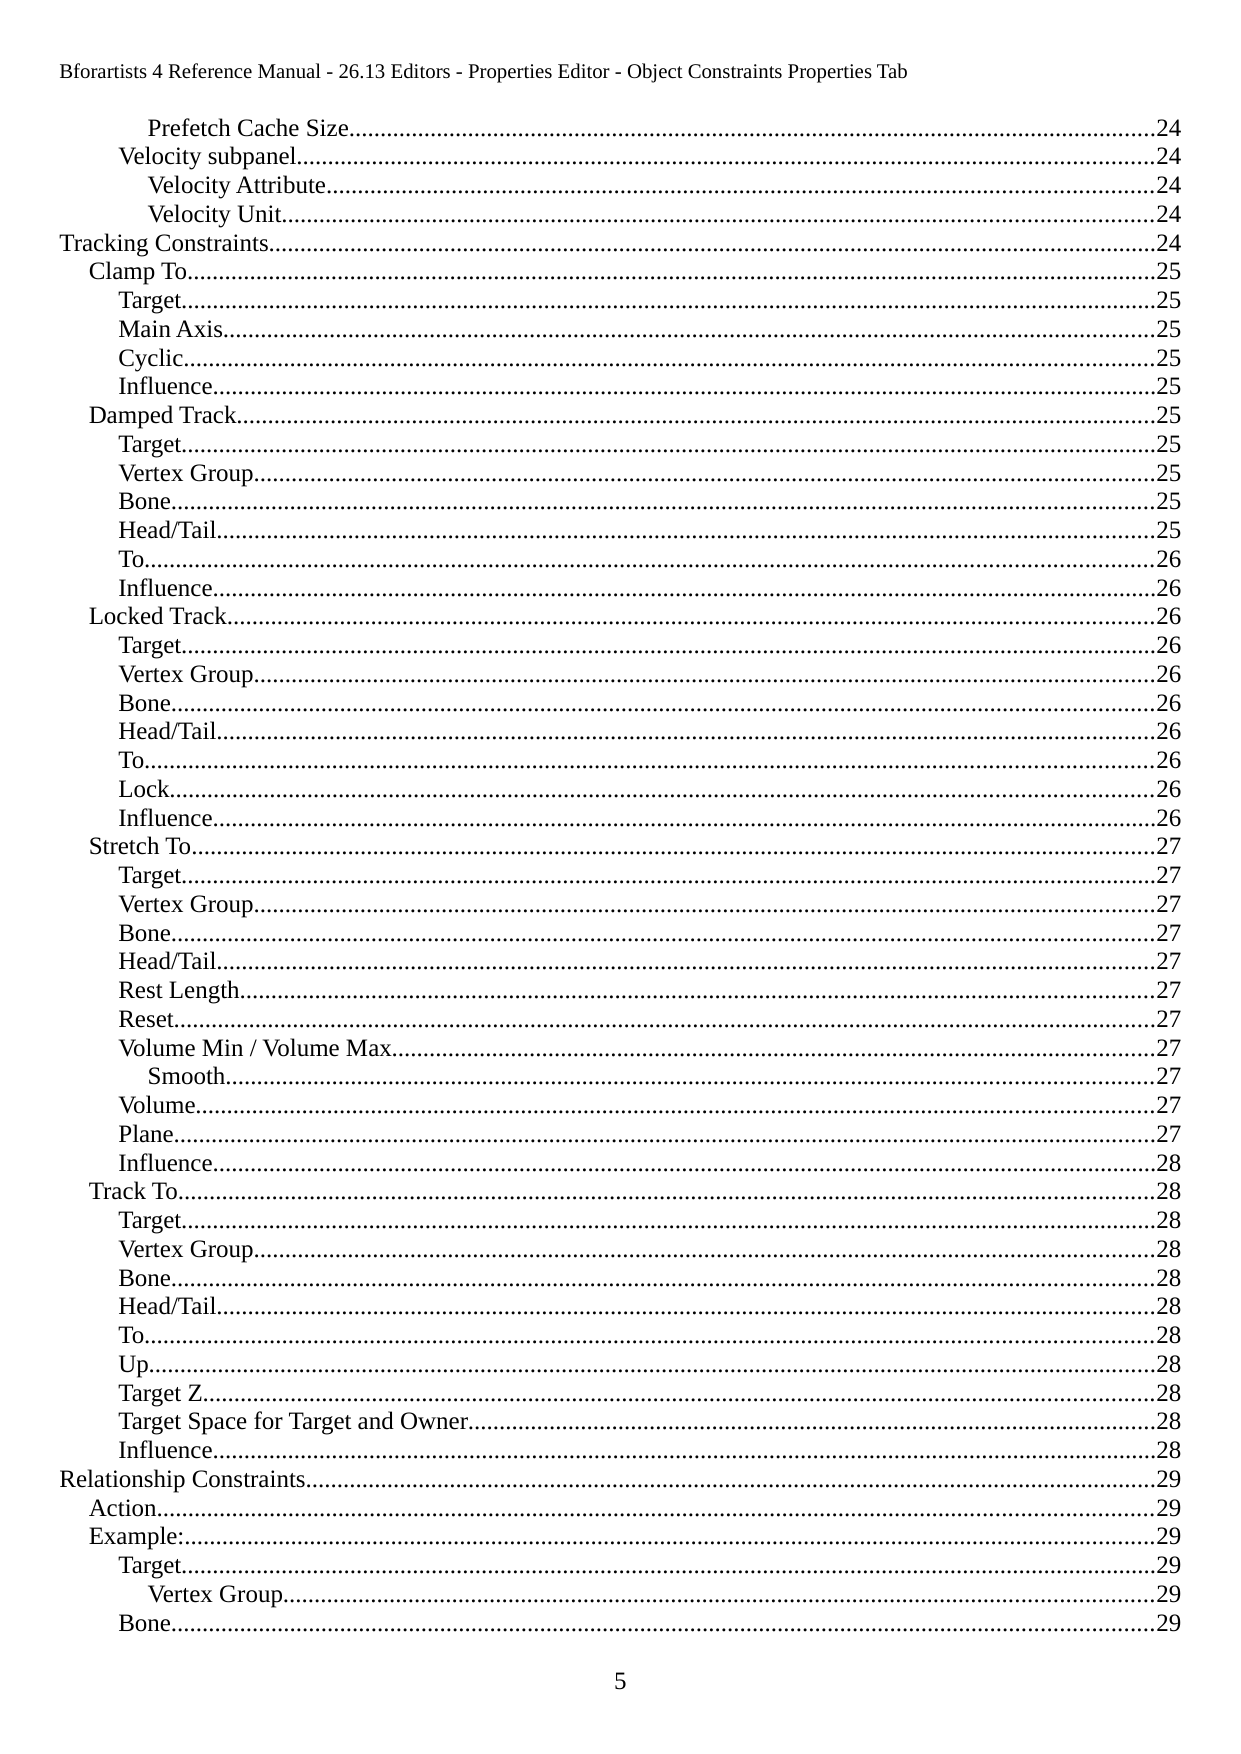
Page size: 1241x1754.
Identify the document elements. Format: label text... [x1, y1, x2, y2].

text Influence 28 [118, 1148, 1181, 1176]
text Stretch To 27 [88, 831, 1181, 860]
text Target Space for Target and Owner 28 [118, 1406, 1181, 1435]
text Head/Tail 25 [118, 515, 1181, 544]
text Main Axis 25 [118, 314, 1181, 343]
text Vertex Group 28 [118, 1234, 1181, 1263]
text Bone 28 [118, 1263, 1181, 1291]
text Head/Tail 26 [118, 716, 1181, 745]
text Velocity Attribute 24 [147, 170, 1181, 199]
text Head/Tail 27 [118, 946, 1181, 975]
text Bone 29 [118, 1608, 1181, 1636]
text To 28 [118, 1320, 1181, 1349]
text Target 27 [118, 860, 1181, 889]
text Tracking Constraints 24 [59, 228, 1181, 256]
text Rest Length 27 [118, 975, 1181, 1004]
text Vertex Group 27 [118, 889, 1181, 918]
text Clamp To 25 [88, 256, 1181, 285]
text Vertex Group 26 [118, 659, 1181, 688]
text Influence 26 [118, 803, 1181, 831]
text Action 29 [88, 1493, 1181, 1521]
text Target 28 [118, 1205, 1181, 1234]
text Volume Min / Volume Max 27 [118, 1033, 1181, 1061]
text Bone 27 [118, 918, 1181, 946]
text Influence 25 [118, 371, 1181, 400]
text Example: 29 [88, 1521, 1181, 1550]
text Volume 27 [118, 1090, 1181, 1119]
text Vertex Group 29 [147, 1579, 1181, 1608]
text Reset 27 [118, 1004, 1181, 1033]
text Target Z 28 [118, 1378, 1181, 1406]
text Lock 26 [118, 774, 1181, 803]
text Smooth 27 [147, 1061, 1181, 1090]
text Bone 26 [118, 688, 1181, 716]
text Target 29 [118, 1550, 1181, 1579]
text Track To 28 [88, 1176, 1181, 1205]
text Prefetch Cache Size 24 [147, 113, 1181, 141]
text Locked Track 26 [88, 601, 1181, 630]
text Target 25 [118, 429, 1181, 458]
text Cyclic 25 [118, 343, 1181, 371]
text Target 26 [118, 630, 1181, 659]
text Vertex Group 25 [118, 458, 1181, 486]
text Velocity Unit 24 [147, 199, 1181, 228]
text Velocity subpanel 24 [118, 141, 1181, 170]
text Relationship Constraints 29 [59, 1464, 1181, 1493]
text To 26 [118, 745, 1181, 774]
text Damped Track 25 [88, 400, 1181, 429]
text To 26 [118, 544, 1181, 573]
text Bone 25 [118, 486, 1181, 515]
text Influence 28 [118, 1435, 1181, 1464]
text Target 25 [118, 285, 1181, 314]
text Influence 26 [118, 573, 1181, 601]
text Plane 27 [118, 1119, 1181, 1148]
text Up 28 [118, 1349, 1181, 1378]
text Head/Tail 28 [118, 1291, 1181, 1320]
